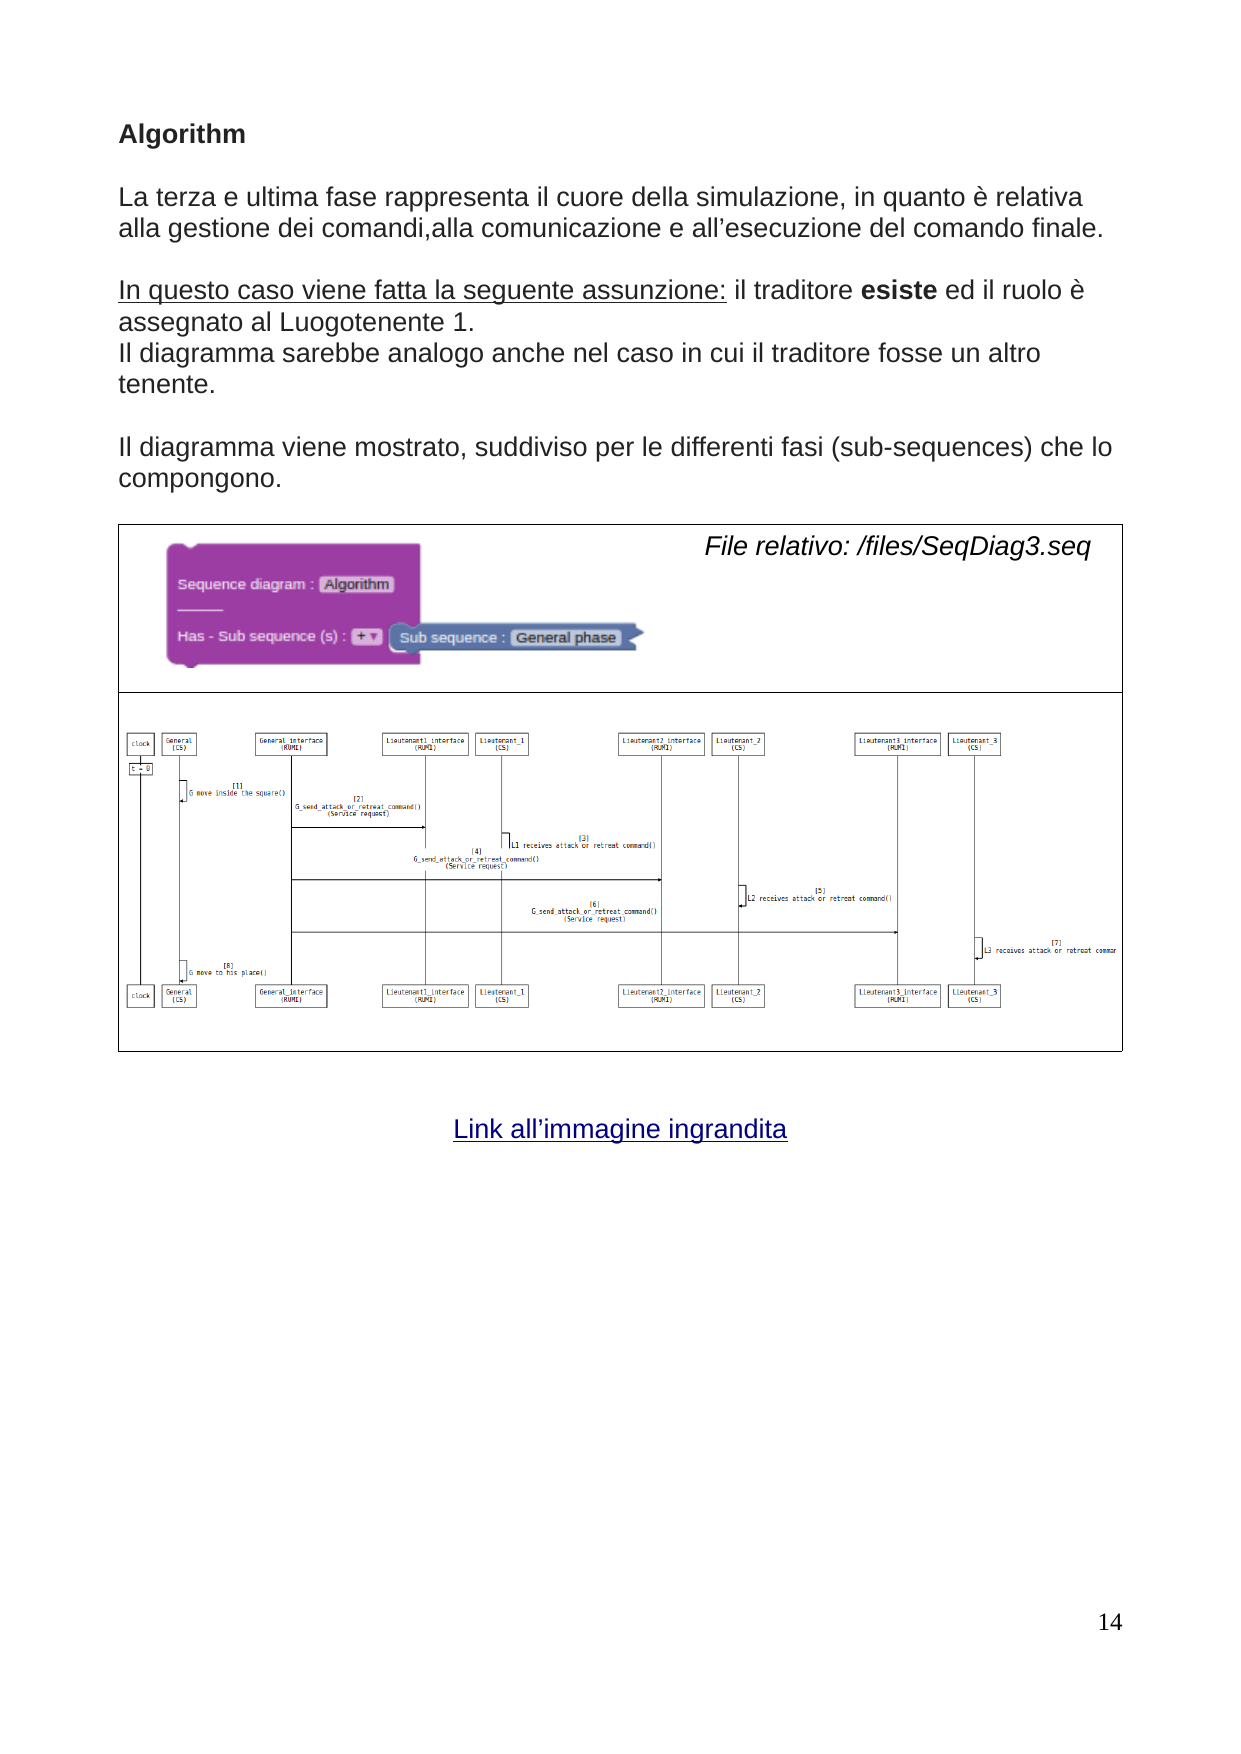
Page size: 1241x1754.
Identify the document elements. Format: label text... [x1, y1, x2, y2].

text Il diagramma viene mostrato, suddiviso per le differenti fasi (sub-sequences) che lo compongono. [118, 431, 1122, 493]
text Il diagramma sarebbe analogo anche nel caso in cui il traditore fosse un altro tenente. [118, 337, 1122, 399]
table_cell [119, 693, 1122, 1051]
picture [162, 536, 647, 668]
text In questo caso viene fatta la seguente assunzione: il traditore esiste ed il ruolo è assegnato al Luogotenente 1. [118, 274, 1122, 337]
text Link all’immagine ingrandita [118, 1113, 1122, 1145]
text Algorithm [118, 118, 1122, 149]
picture [123, 729, 1117, 1014]
table_header File relativo: /files/SeqDiag3.seq [119, 525, 1122, 692]
text La terza e ultima fase rappresenta il cuore della simulazione, in quanto è relativa alla gestione dei comandi,alla comunicazione e all’esecuzione del comando finale. [118, 181, 1122, 243]
